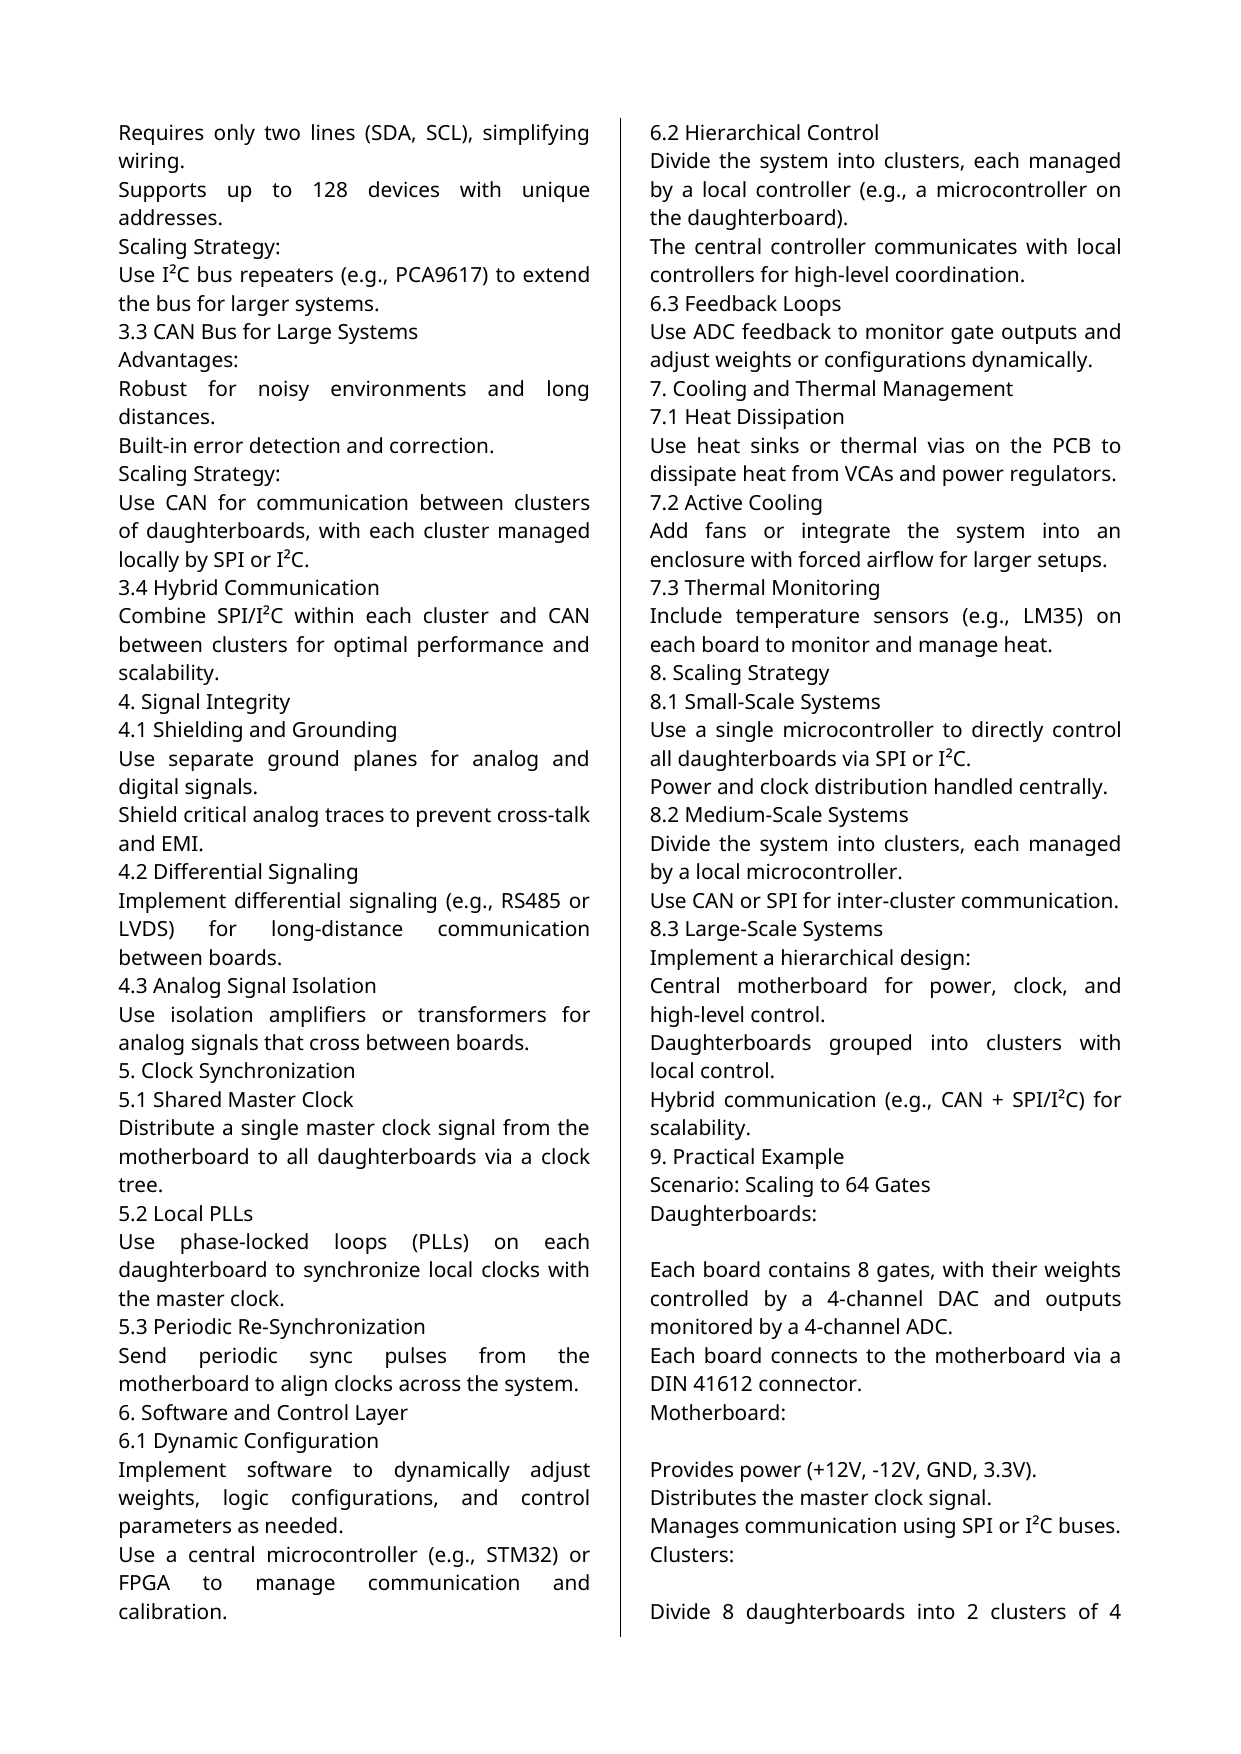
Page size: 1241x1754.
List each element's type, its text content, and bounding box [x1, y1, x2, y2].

text Built-in error detection and correction. [118, 431, 591, 459]
text Implement differential signaling (e.g., RS485 or LVDS) for long-distance communication between boards. [118, 886, 591, 971]
text 7.2 Active Cooling [649, 488, 1122, 516]
text Manages communication using SPI or I²C buses. [649, 1512, 1122, 1540]
text Central motherboard for power, clock, and high-level control. [649, 971, 1122, 1028]
text Use heat sinks or thermal vias on the PCB to dissipate heat from VCAs and power regulators. [649, 431, 1122, 488]
text Use a central microcontroller (e.g., STM32) or FPGA to manage communication and calibration. [118, 1540, 591, 1625]
text 7.1 Heat Dissipation [649, 402, 1122, 431]
text Divide 8 daughterboards into 2 clusters of 4 [649, 1597, 1122, 1625]
text Use CAN for communication between clusters of daughterboards, with each cluster managed locally by SPI or I²C. [118, 488, 591, 573]
text Daughterboards grouped into clusters with local control. [649, 1028, 1122, 1085]
text 8. Scaling Strategy [649, 658, 1122, 687]
text 9. Practical Example [649, 1142, 1122, 1170]
text Use separate ground planes for analog and digital signals. [118, 744, 591, 801]
text 5.1 Shared Master Clock [118, 1085, 591, 1113]
text Add fans or integrate the system into an enclosure with forced airflow for larger setups. [649, 516, 1122, 573]
text 3.4 Hybrid Communication [118, 573, 591, 602]
text Robust for noisy environments and long distances. [118, 374, 591, 431]
text Distributes the master clock signal. [649, 1483, 1122, 1512]
text Include temperature sensors (e.g., LM35) on each board to monitor and manage heat. [649, 602, 1122, 658]
text Divide the system into clusters, each managed by a local microcontroller. [649, 829, 1122, 886]
text 4.2 Differential Signaling [118, 857, 591, 886]
text Provides power (+12V, -12V, GND, 3.3V). [649, 1455, 1122, 1483]
text Use isolation amplifiers or transformers for analog signals that cross between boards. [118, 1000, 591, 1057]
text 6. Software and Control Layer [118, 1398, 591, 1426]
text Scaling Strategy: [118, 459, 591, 488]
text Use phase-locked loops (PLLs) on each daughterboard to synchronize local clocks with the master clock. [118, 1227, 591, 1312]
text Scaling Strategy: [118, 232, 591, 260]
text 8.2 Medium-Scale Systems [649, 801, 1122, 829]
text 6.1 Dynamic Configuration [118, 1426, 591, 1455]
text Use a single microcontroller to directly control all daughterboards via SPI or I²C. [649, 715, 1122, 772]
text Motherboard: [649, 1398, 1122, 1426]
text 5. Clock Synchronization [118, 1057, 591, 1085]
text Use I²C bus repeaters (e.g., PCA9617) to extend the bus for larger systems. [118, 260, 591, 317]
text Implement software to dynamically adjust weights, logic configurations, and control parameters as needed. [118, 1455, 591, 1540]
text Supports up to 128 devices with unique addresses. [118, 175, 591, 232]
text Distribute a single master clock signal from the motherboard to all daughterboards via a clock tree. [118, 1113, 591, 1199]
text 5.3 Periodic Re-Synchronization [118, 1312, 591, 1341]
text Send periodic sync pulses from the motherboard to align clocks across the system. [118, 1341, 591, 1398]
text Scenario: Scaling to 64 Gates [649, 1170, 1122, 1199]
text Advantages: [118, 346, 591, 374]
text Hybrid communication (e.g., CAN + SPI/I²C) for scalability. [649, 1085, 1122, 1142]
text 4.1 Shielding and Grounding [118, 715, 591, 744]
text 6.2 Hierarchical Control [649, 118, 1122, 147]
text Divide the system into clusters, each managed by a local controller (e.g., a microcontroller on the daughterboard). [649, 147, 1122, 232]
text 3.3 CAN Bus for Large Systems [118, 317, 591, 346]
text 8.3 Large-Scale Systems [649, 914, 1122, 943]
text 5.2 Local PLLs [118, 1199, 591, 1227]
text Combine SPI/I²C within each cluster and CAN between clusters for optimal performance and scalability. [118, 602, 591, 687]
text Power and clock distribution handled centrally. [649, 772, 1122, 801]
text Shield critical analog traces to prevent cross-talk and EMI. [118, 801, 591, 857]
text 8.1 Small-Scale Systems [649, 687, 1122, 715]
text Each board connects to the motherboard via a DIN 41612 connector. [649, 1341, 1122, 1398]
text 6.3 Feedback Loops [649, 289, 1122, 317]
text The central controller communicates with local controllers for high-level coordination. [649, 232, 1122, 289]
text Use ADC feedback to monitor gate outputs and adjust weights or configurations dynamically. [649, 317, 1122, 374]
text 4. Signal Integrity [118, 687, 591, 715]
text Daughterboards: [649, 1199, 1122, 1227]
text 7.3 Thermal Monitoring [649, 573, 1122, 602]
text 4.3 Analog Signal Isolation [118, 971, 591, 1000]
text Implement a hierarchical design: [649, 943, 1122, 971]
text Clusters: [649, 1540, 1122, 1568]
text Requires only two lines (SDA, SCL), simplifying wiring. [118, 118, 591, 175]
text 7. Cooling and Thermal Management [649, 374, 1122, 402]
text Each board contains 8 gates, with their weights controlled by a 4-channel DAC and outputs monitored by a 4-channel ADC. [649, 1256, 1122, 1341]
text Use CAN or SPI for inter-cluster communication. [649, 886, 1122, 914]
